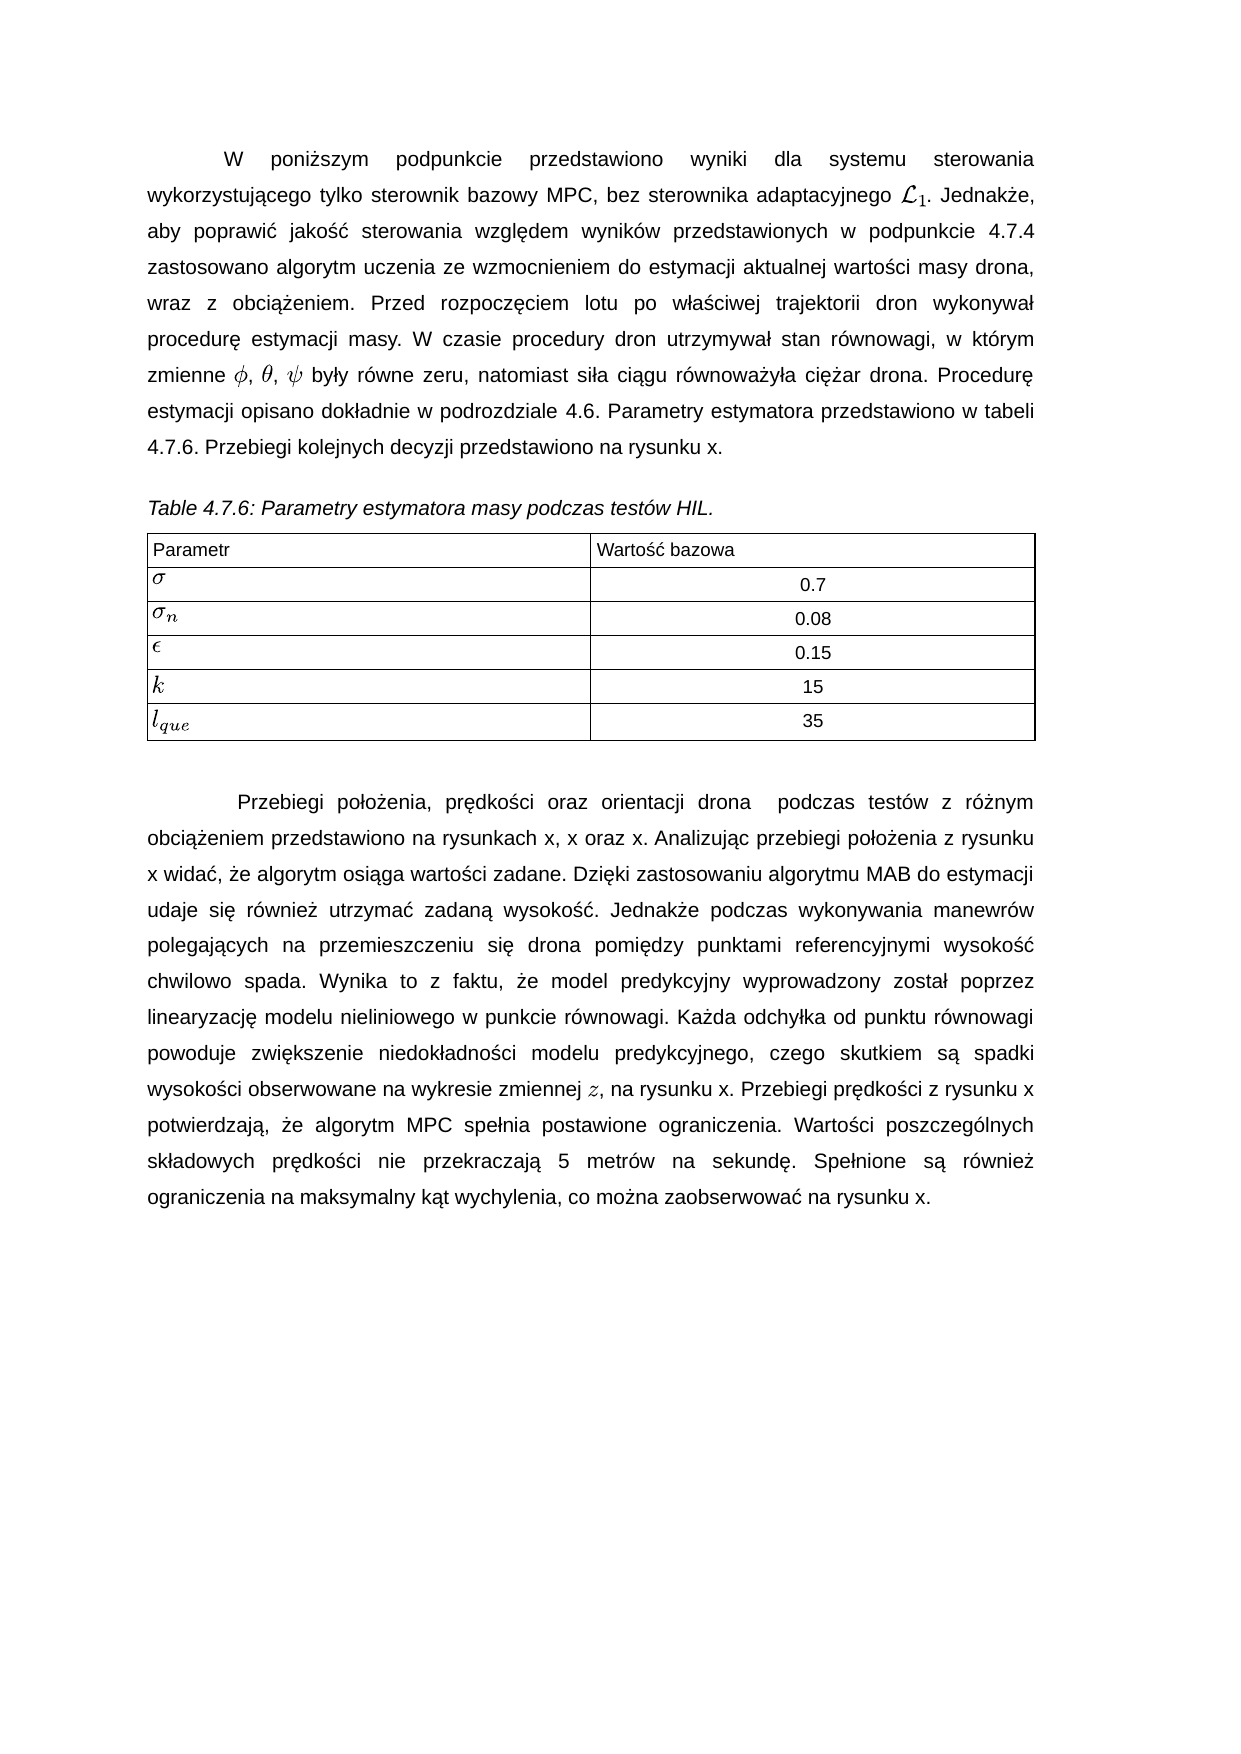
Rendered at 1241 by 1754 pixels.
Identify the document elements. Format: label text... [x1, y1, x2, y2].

table_cell [148, 670, 590, 703]
table_cell 0.15 [591, 636, 1034, 669]
table_cell [148, 636, 590, 669]
table_cell 0.08 [591, 602, 1034, 635]
text Przebiegi położenia, prędkości oraz orientacji drona podczas testów z różnym obciążeniem przedstawiono na rysunkach x, x oraz x. Analizując przebiegi położenia z rysunku x widać, że algorytm osiąga wartości zadane. Dzięki zastosowaniu algorytmu MAB do estymacji udaje się również utrzymać zadaną wysokość. Jednakże podczas wykonywania manewrów polegających na przemieszczeniu się drona pomiędzy punktami referencyjnymi wysokość chwilowo spada. Wynika to z faktu, że model predykcyjny wyprowadzony został poprzez linearyzację modelu nieliniowego w punkcie równowagi. Każda odchyłka od punktu równowagi powoduje zwiększenie niedokładności modelu predykcyjnego, czego skutkiem są spadki wysokości obserwowane na wykresie zmiennej , na rysunku x. Przebiegi prędkości z rysunku x potwierdzają, że algorytm MPC spełnia postawione ograniczenia. Wartości poszczególnych składowych prędkości nie przekraczają 5 metrów na sekundę. Spełnione są również ograniczenia na maksymalny kąt wychylenia, co można zaobserwować na rysunku x. [147, 789, 1035, 1209]
text Table 4.7.6: Parametry estymatora masy podczas testów HIL. [147, 496, 1035, 520]
table_cell [148, 568, 590, 601]
text W poniższym podpunkcie przedstawiono wyniki dla systemu sterowania wykorzystującego tylko sterownik bazowy MPC, bez sterownika adaptacyjnego . Jednakże, aby poprawić jakość sterowania względem wyników przedstawionych w podpunkcie 4.7.4 zastosowano algorytm uczenia ze wzmocnieniem do estymacji aktualnej wartości masy drona, wraz z obciążeniem. Przed rozpoczęciem lotu po właściwej trajektorii dron wykonywał procedurę estymacji masy. W czasie procedury dron utrzymywał stan równowagi, w którym zmienne , , były równe zeru, natomiast siła ciągu równoważyła ciężar drona. Procedurę estymacji opisano dokładnie w podrozdziale 4.6. Parametry estymatora przedstawiono w tabeli 4.7.6. Przebiegi kolejnych decyzji przedstawiono na rysunku x. [147, 147, 1035, 459]
table_cell [148, 602, 590, 635]
table_cell [148, 704, 590, 739]
table_cell 15 [591, 670, 1034, 703]
table_cell 35 [591, 704, 1034, 739]
table_header Wartość bazowa [591, 534, 1034, 567]
table_header Parametr [148, 534, 590, 567]
table_cell 0.7 [591, 568, 1034, 601]
